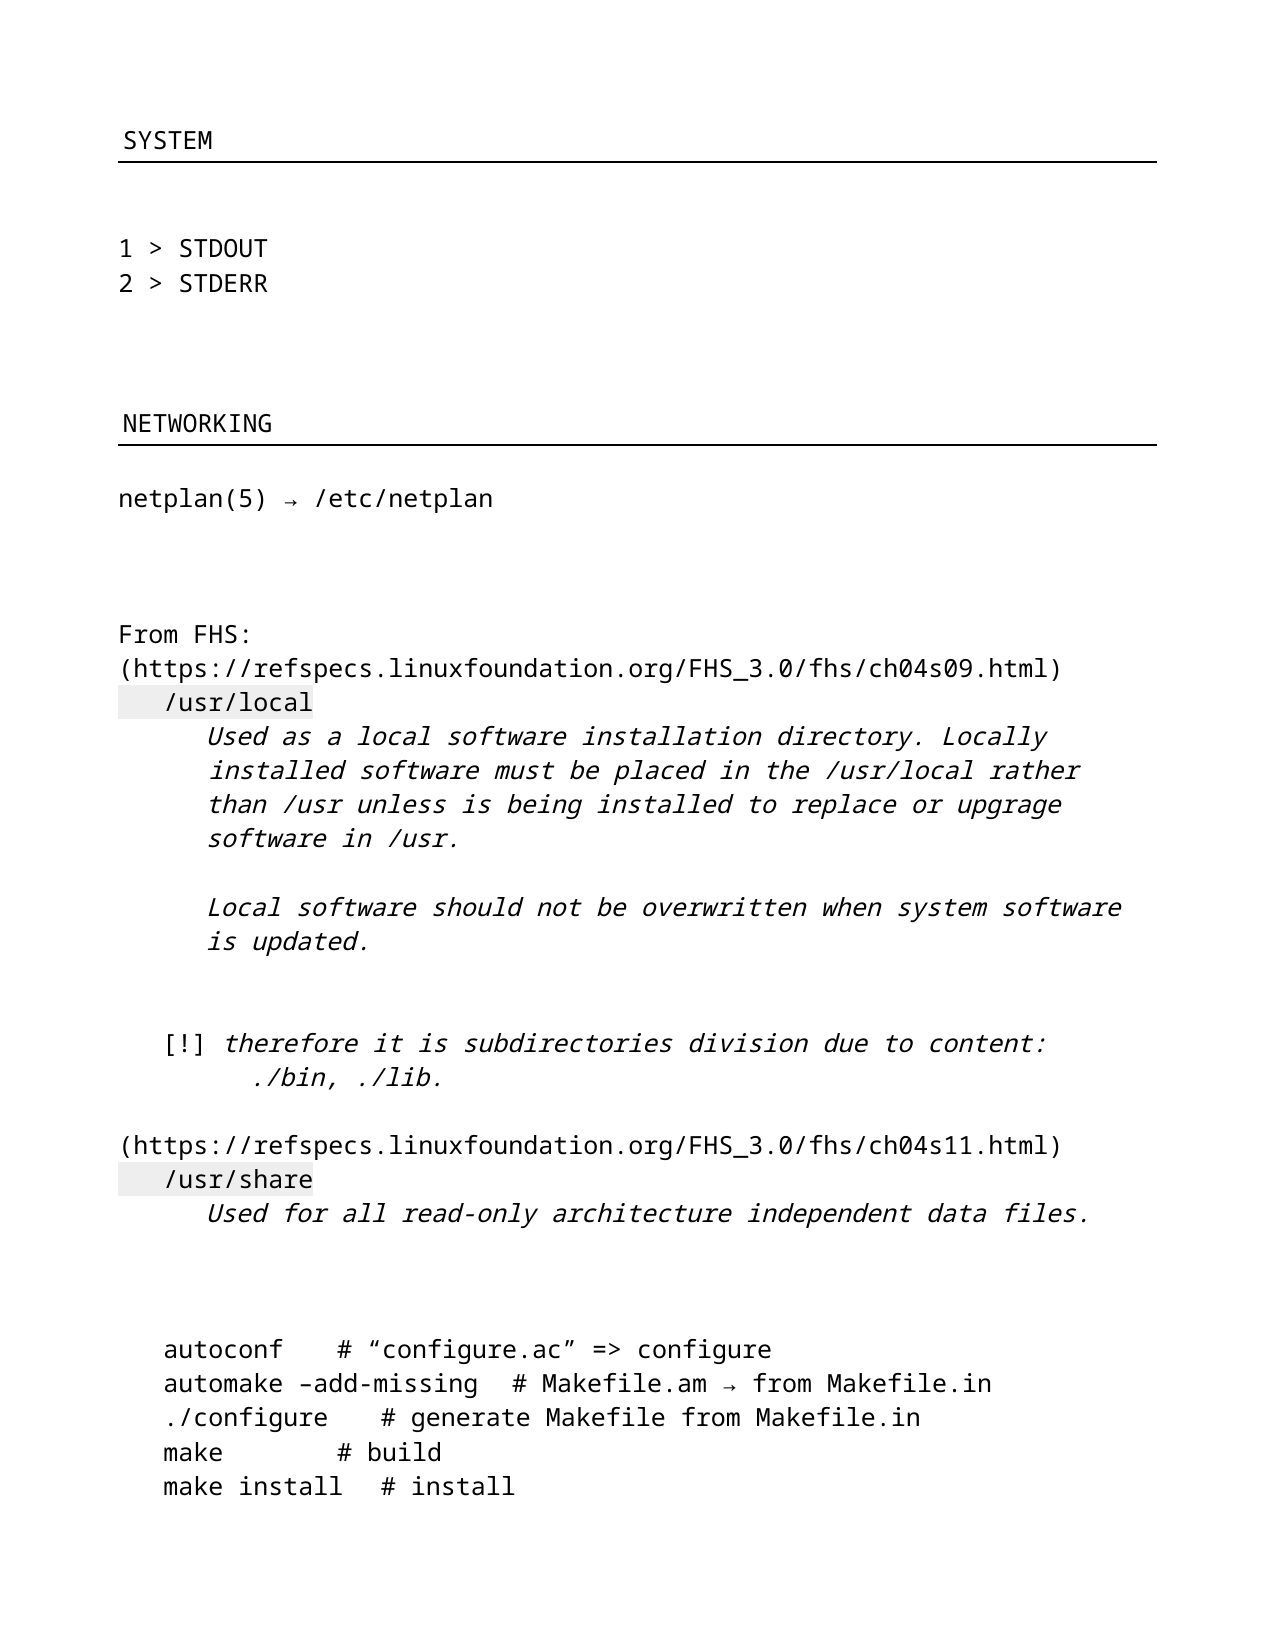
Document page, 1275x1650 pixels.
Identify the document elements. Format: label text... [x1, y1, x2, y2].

text (https://refspecs.linuxfoundation.org/FHS_3.0/fhs/ch04s11.html) [118, 1128, 1157, 1162]
text /usr/local [118, 685, 1157, 719]
text make install # install [118, 1468, 1157, 1502]
text [!] therefore it is subdirectories division due to content: [118, 1025, 1157, 1059]
text ./bin, ./lib. [118, 1059, 1157, 1093]
text installed software must be placed in the /usr/local rather [118, 753, 1157, 787]
text make # build [118, 1434, 1157, 1468]
text Used as a local software installation directory. Locally [118, 719, 1157, 753]
text is updated. [118, 923, 1157, 957]
text autoconf # “configure.ac” => configure [118, 1332, 1157, 1366]
text Local software should not be overwritten when system software [118, 889, 1157, 923]
text software in /usr. [118, 821, 1157, 855]
text 2 > STDERR [118, 265, 1157, 299]
text automake –add-missing # Makefile.am → from Makefile.in [118, 1366, 1157, 1400]
text than /usr unless is being installed to replace or upgrage [118, 787, 1157, 821]
text SYSTEM [118, 118, 1157, 161]
text /usr/share [118, 1162, 1157, 1196]
text From FHS: (https://refspecs.linuxfoundation.org/FHS_3.0/fhs/ch04s09.html) [118, 617, 1157, 685]
text NETWORKING [118, 401, 1157, 444]
text netplan(5) → /etc/netplan [118, 480, 1157, 514]
text Used for all read-only architecture independent data files. [118, 1196, 1157, 1230]
text 1 > STDOUT [118, 231, 1157, 265]
text ./configure # generate Makefile from Makefile.in [118, 1400, 1157, 1434]
